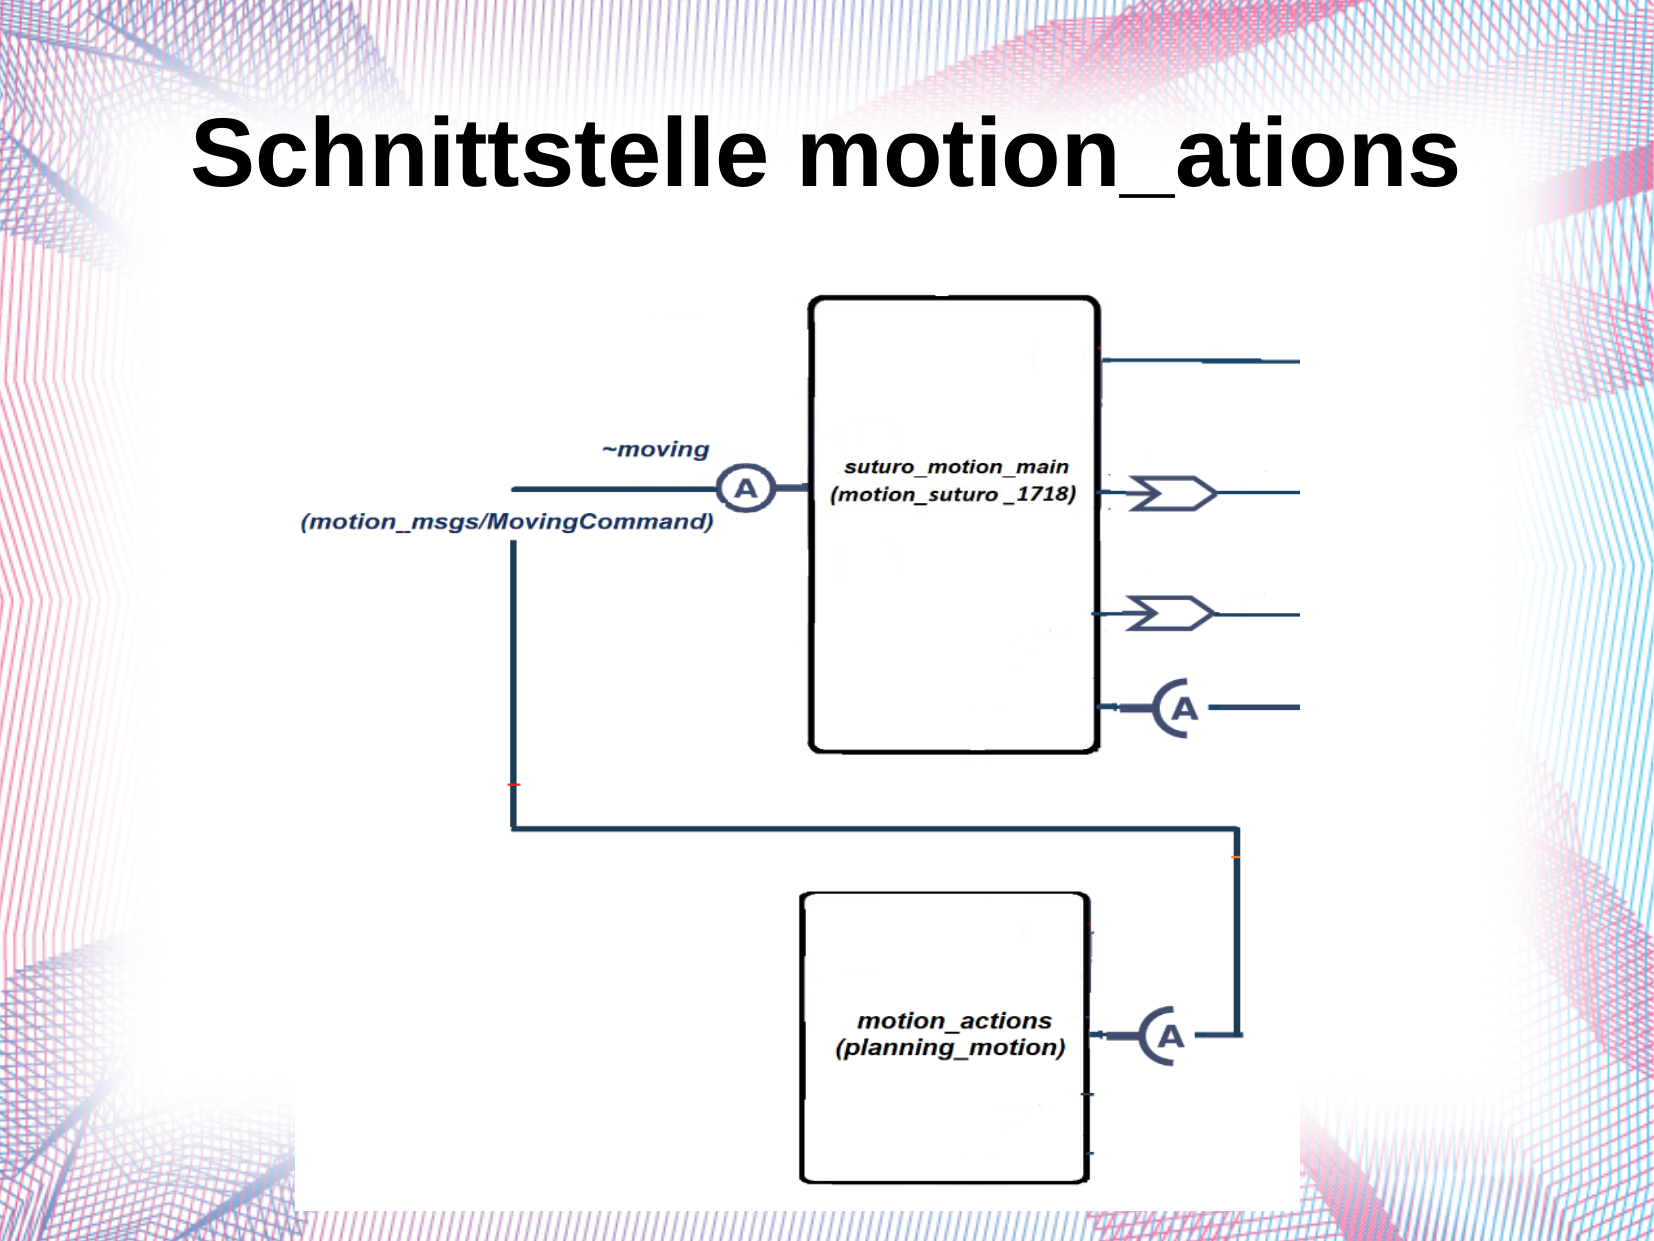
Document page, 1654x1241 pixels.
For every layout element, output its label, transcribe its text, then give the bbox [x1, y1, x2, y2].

picture [0, 0, 1654, 1241]
title Schnittstelle motion_ations [82, 49, 1571, 257]
